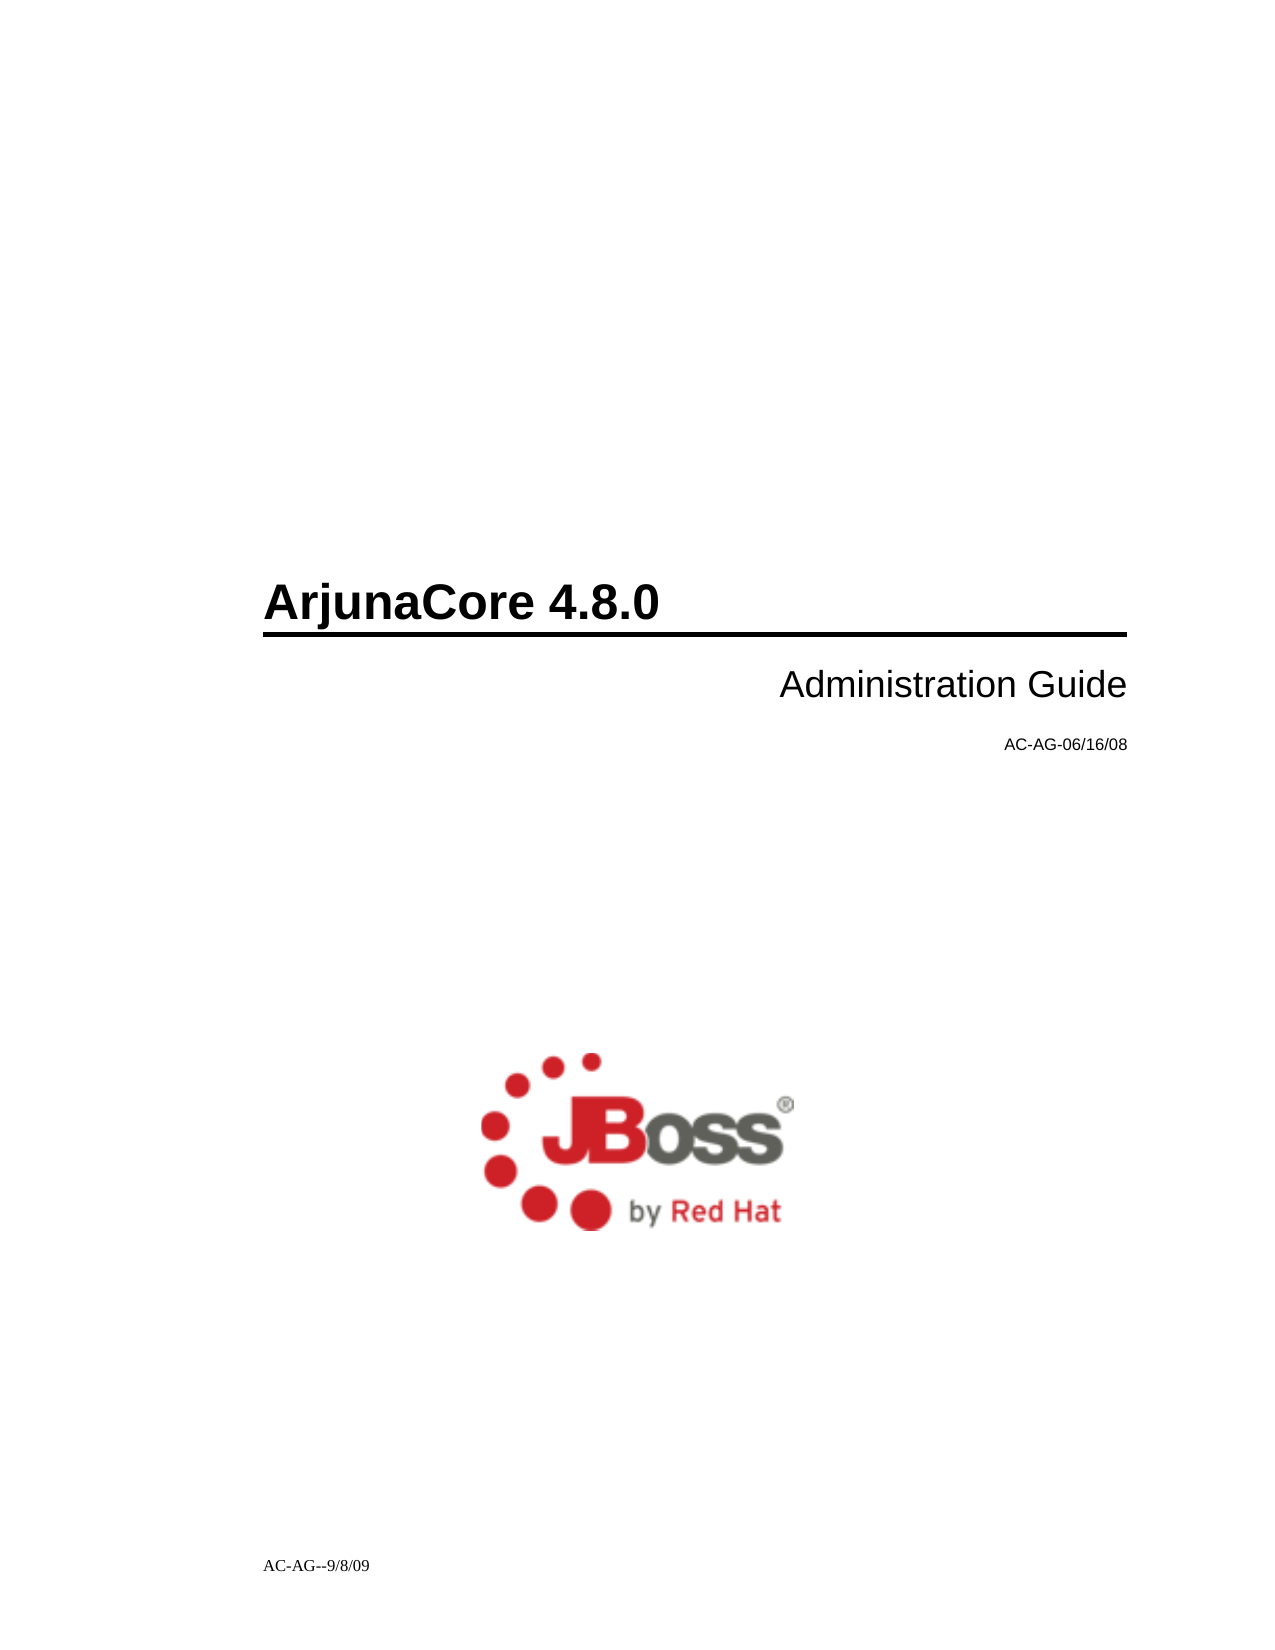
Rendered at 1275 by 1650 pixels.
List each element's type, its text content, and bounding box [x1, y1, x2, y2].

text AC-AG-06/16/08 [263, 735, 1127, 754]
title ArjunaCore 4.8.0 [263, 573, 1127, 632]
picture [481, 1053, 794, 1231]
subtitle Administration Guide [263, 662, 1127, 706]
